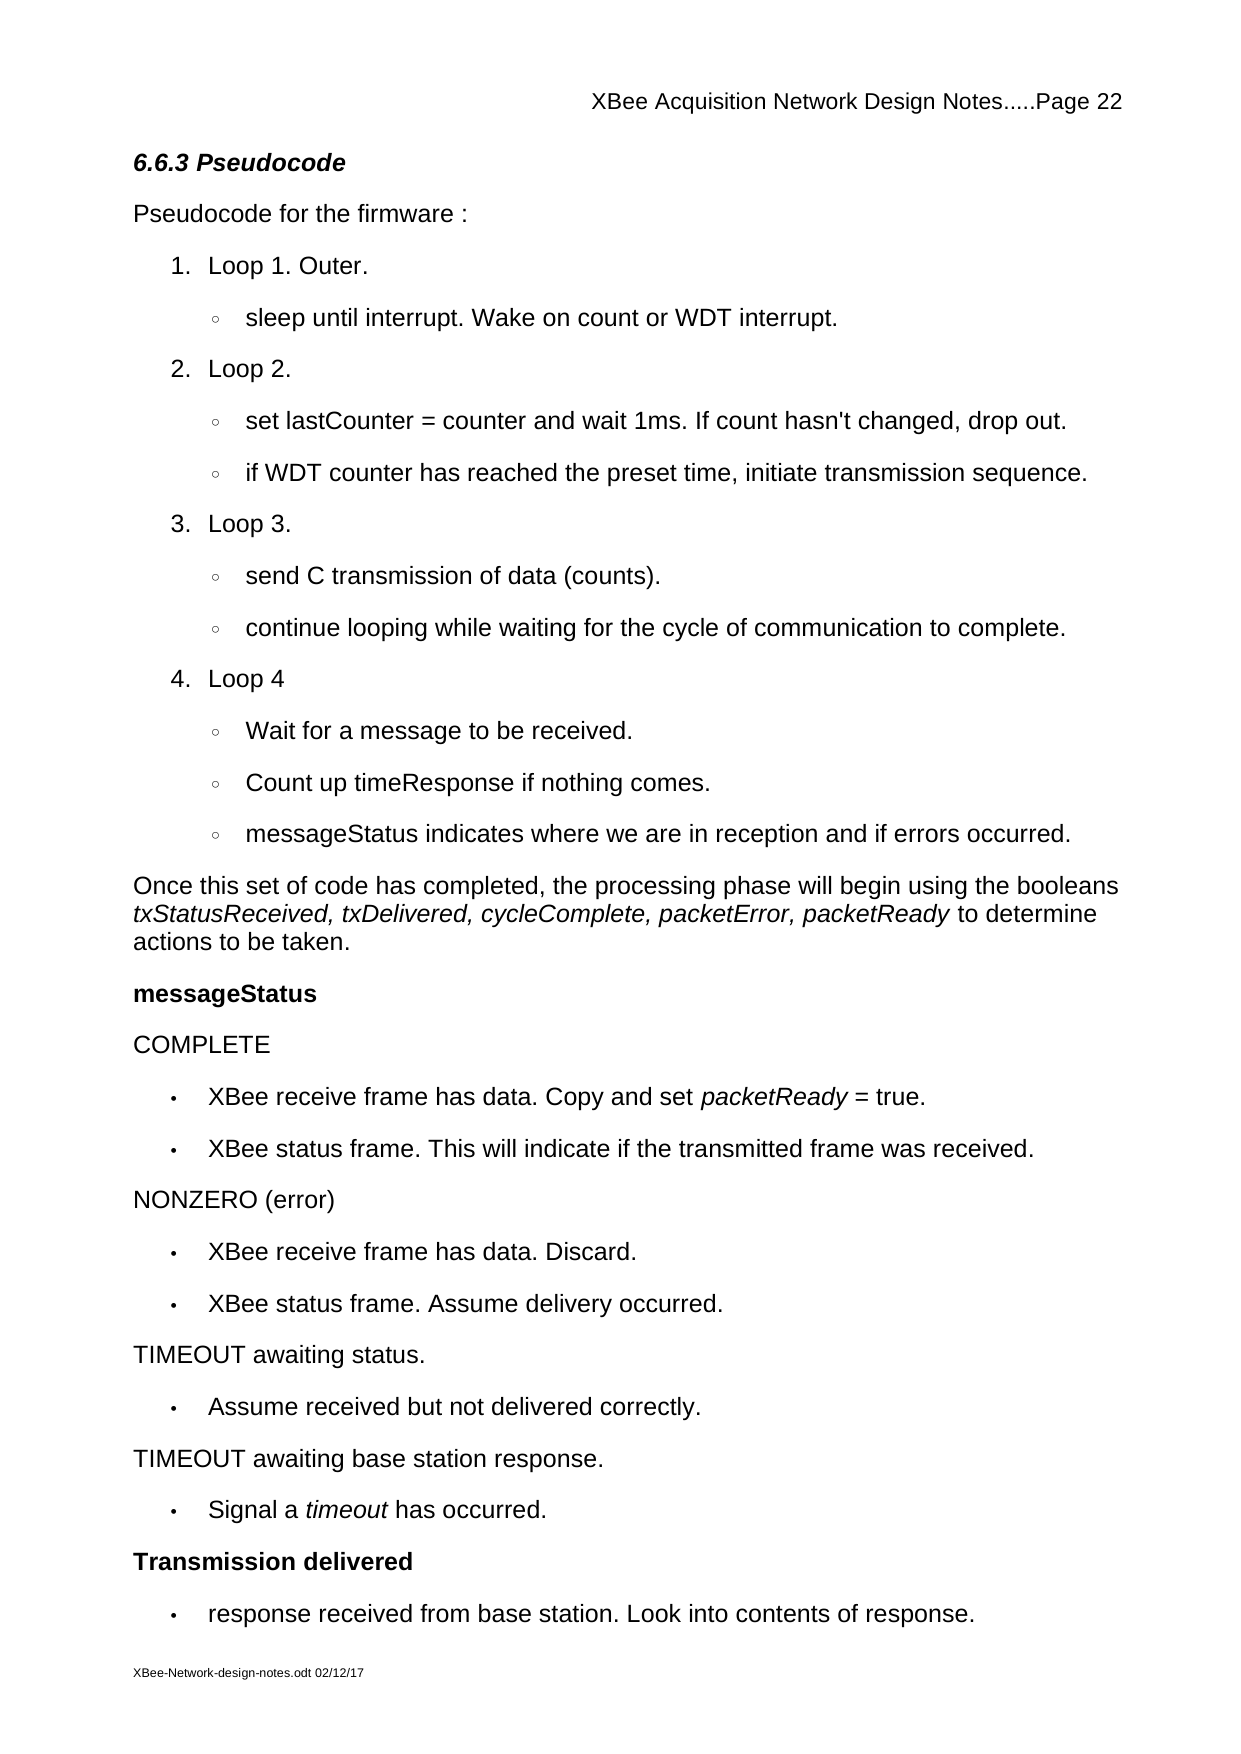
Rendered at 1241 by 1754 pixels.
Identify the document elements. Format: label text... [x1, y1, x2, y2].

text COMPLETE [133, 1031, 1123, 1059]
text Once this set of code has completed, the processing phase will begin using the booleans txStatusReceived, txDelivered, cycleComplete, packetError, packetReady to determine actions to be taken. [133, 872, 1123, 956]
text NONZERO (error) [133, 1186, 1123, 1214]
list sleep until interrupt. Wake on count or WDT interrupt. [208, 304, 1123, 332]
text Transmission delivered [133, 1548, 1123, 1576]
list Loop 1. Outer. [170, 252, 1123, 280]
list messageStatus indicates where we are in reception and if errors occurred. [208, 820, 1123, 848]
text TIMEOUT awaiting status. [133, 1341, 1123, 1369]
text messageStatus [133, 980, 1123, 1008]
list continue looping while waiting for the cycle of communication to complete. [208, 614, 1123, 642]
list Signal a timeout has occurred. [170, 1496, 1123, 1524]
list send C transmission of data (counts). [208, 562, 1123, 590]
list Loop 3. [170, 510, 1123, 538]
list response received from base station. Look into contents of response. [170, 1600, 1123, 1628]
list Count up timeResponse if nothing comes. [208, 769, 1123, 797]
list XBee status frame. Assume delivery occurred. [170, 1290, 1123, 1318]
list XBee receive frame has data. Copy and set packetReady = true. [170, 1083, 1123, 1111]
list if WDT counter has reached the preset time, initiate transmission sequence. [208, 459, 1123, 487]
list Loop 4 [170, 665, 1123, 693]
text TIMEOUT awaiting base station response. [133, 1445, 1123, 1473]
subtitle Pseudocode [133, 149, 1123, 177]
list XBee receive frame has data. Discard. [170, 1238, 1123, 1266]
list Assume received but not delivered correctly. [170, 1393, 1123, 1421]
list Loop 2. [170, 355, 1123, 383]
list Wait for a message to be received. [208, 717, 1123, 745]
list XBee status frame. This will indicate if the transmitted frame was received. [170, 1135, 1123, 1163]
text Pseudocode for the firmware : [133, 200, 1123, 228]
list set lastCounter = counter and wait 1ms. If count hasn't changed, drop out. [208, 407, 1123, 435]
